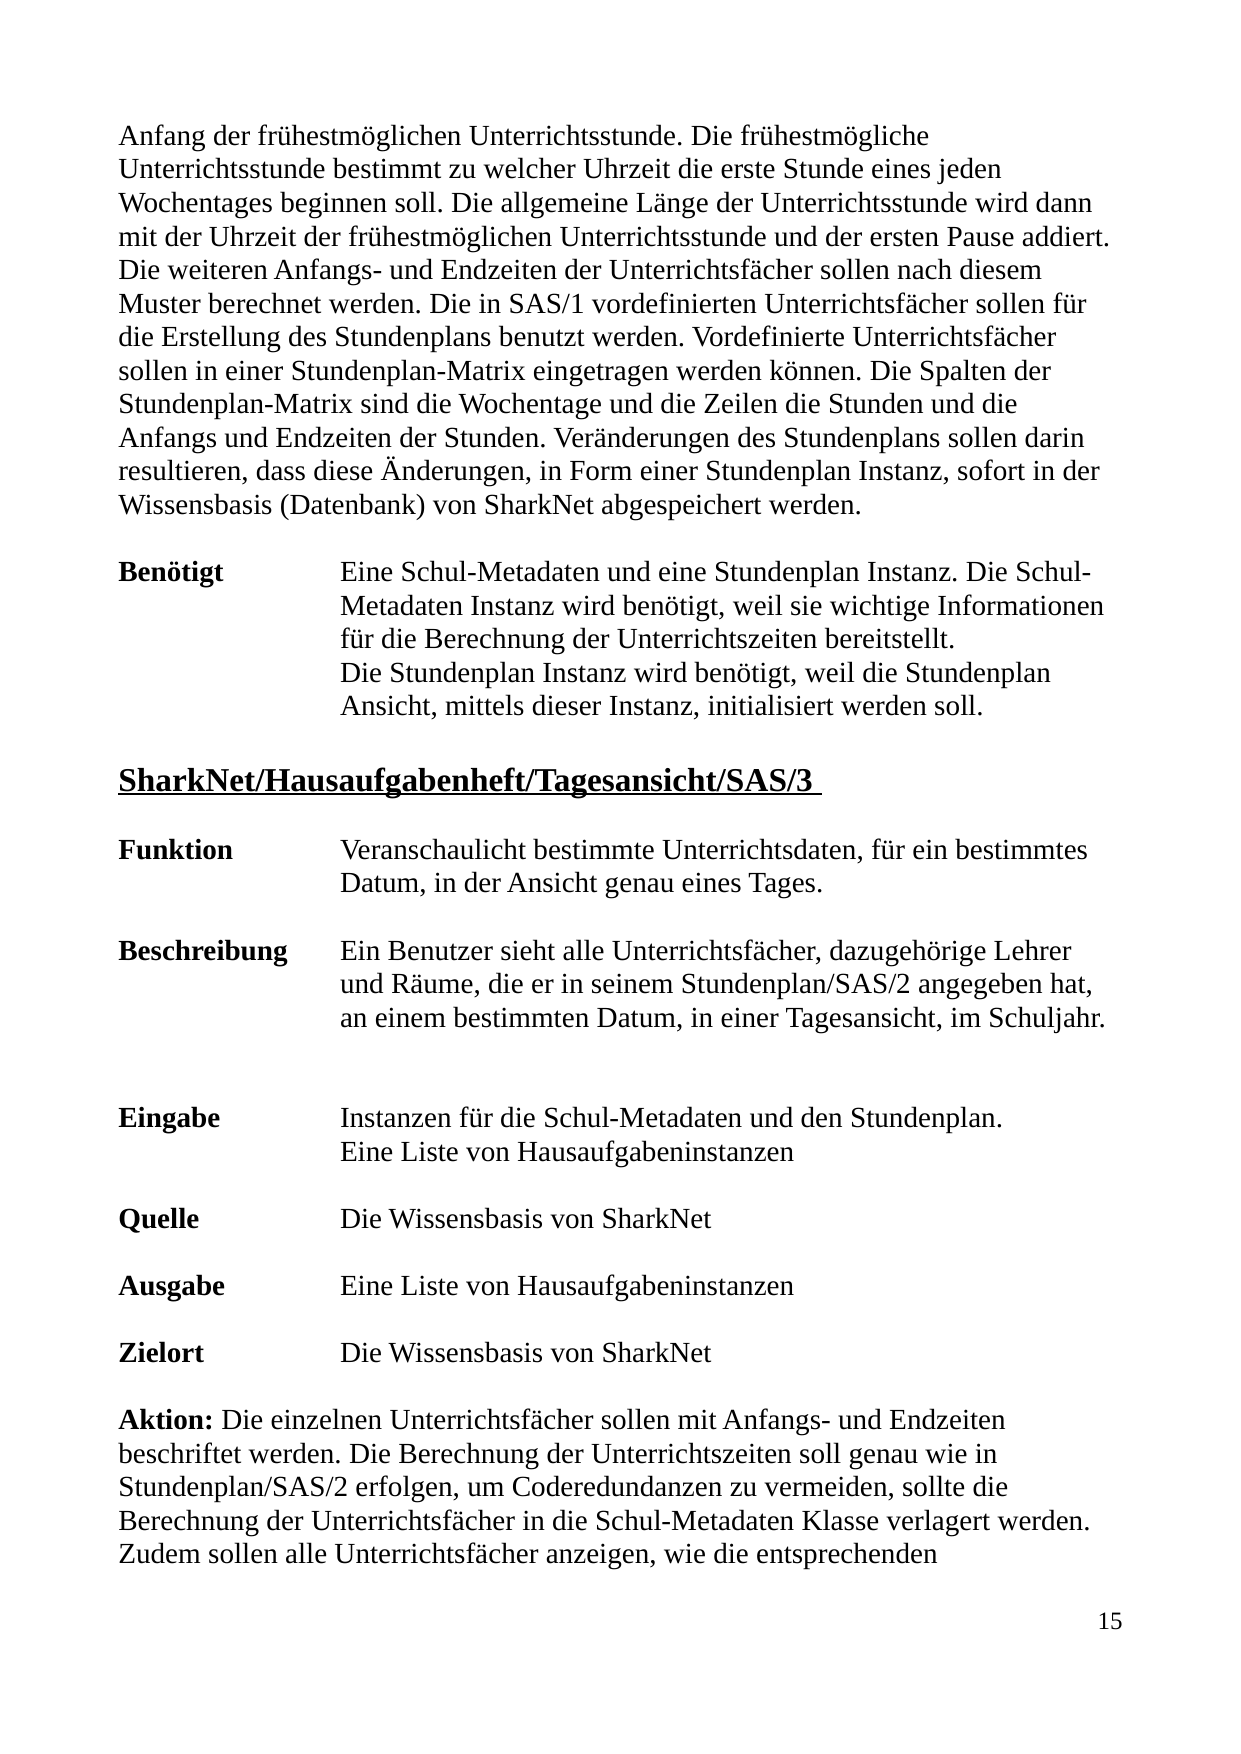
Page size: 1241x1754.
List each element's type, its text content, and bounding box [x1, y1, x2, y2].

text Quelle Die Wissensbasis von SharkNet [118, 1201, 1122, 1234]
text Eine Liste von Hausaufgabeninstanzen [118, 1134, 1122, 1167]
text Eingabe Instanzen für die Schul-Metadaten und den Stundenplan. [118, 1100, 1122, 1134]
text SharkNet/Hausaufgabenheft/Tagesansicht/SAS/3 [118, 760, 1122, 798]
text Benötigt Eine Schul-Metadaten und eine Stundenplan Instanz. Die Schul- Metadaten Instanz wird benötigt, weil sie wichtige Informationen für die Berechnung der Unterrichtszeiten bereitstellt. [118, 554, 1122, 655]
text Funktion Veranschaulicht bestimmte Unterrichtsdaten, für ein bestimmtes Datum, in der Ansicht genau eines Tages. [118, 832, 1122, 899]
text Aktion: Die einzelnen Unterrichtsfächer sollen mit Anfangs- und Endzeiten beschriftet werden. Die Berechnung der Unterrichtszeiten soll genau wie in Stundenplan/SAS/2 erfolgen, um Coderedundanzen zu vermeiden, sollte die Berechnung der Unterrichtsfächer in die Schul-Metadaten Klasse verlagert werden. Zudem sollen alle Unterrichtsfächer anzeigen, wie die entsprechenden [118, 1402, 1122, 1570]
text Beschreibung Ein Benutzer sieht alle Unterrichtsfächer, dazugehörige Lehrer und Räume, die er in seinem Stundenplan/SAS/2 angegeben hat, an einem bestimmten Datum, in einer Tagesansicht, im Schuljahr. [118, 933, 1122, 1067]
text Die Stundenplan Instanz wird benötigt, weil die Stundenplan Ansicht, mittels dieser Instanz, initialisiert werden soll. [118, 655, 1122, 722]
text Anfang der frühestmöglichen Unterrichtsstunde. Die frühestmögliche Unterrichtsstunde bestimmt zu welcher Uhrzeit die erste Stunde eines jeden Wochentages beginnen soll. Die allgemeine Länge der Unterrichtsstunde wird dann mit der Uhrzeit der frühestmöglichen Unterrichtsstunde und der ersten Pause addiert. Die weiteren Anfangs- und Endzeiten der Unterrichtsfächer sollen nach diesem Muster berechnet werden. Die in SAS/1 vordefinierten Unterrichtsfächer sollen für die Erstellung des Stundenplans benutzt werden. Vordefinierte Unterrichtsfächer sollen in einer Stundenplan-Matrix eingetragen werden können. Die Spalten der Stundenplan-Matrix sind die Wochentage und die Zeilen die Stunden und die Anfangs und Endzeiten der Stunden. Veränderungen des Stundenplans sollen darin resultieren, dass diese Änderungen, in Form einer Stundenplan Instanz, sofort in der Wissensbasis (Datenbank) von SharkNet abgespeichert werden. [118, 118, 1122, 521]
text Zielort Die Wissensbasis von SharkNet [118, 1335, 1122, 1369]
text Ausgabe Eine Liste von Hausaufgabeninstanzen [118, 1268, 1122, 1302]
